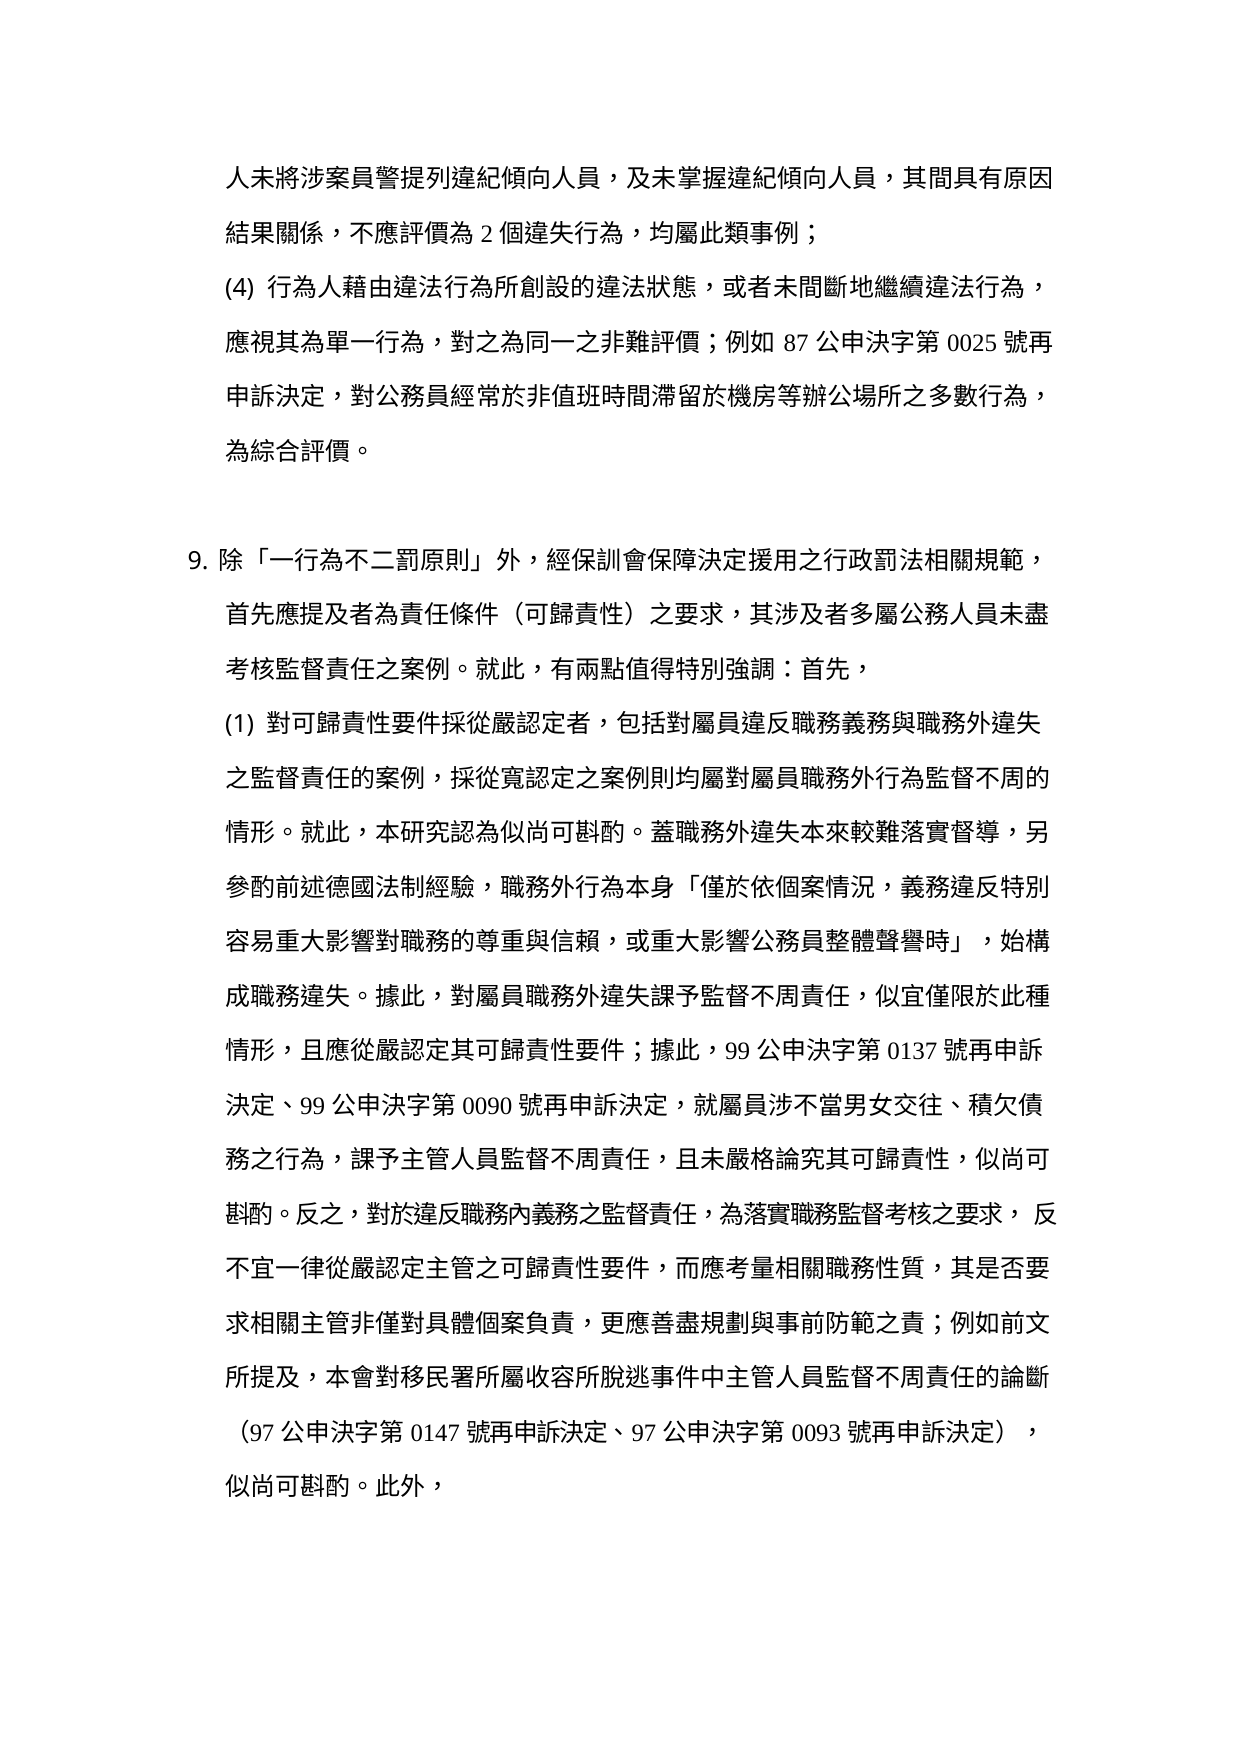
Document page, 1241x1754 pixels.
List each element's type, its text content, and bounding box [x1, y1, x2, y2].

list 行為人藉由違法行為所創設的違法狀態，或者未間斷地繼續違法行為， 應視其為單一行為，對之為同一之非難評價；例如 87 公申決字第 0025 號再申訴決定，對公務員經常於非值班時間滯留於機房等辦公場所之多數行為， 為綜合評價。 [225, 270, 1054, 467]
list 對可歸責性要件採從嚴認定者，包括對屬員違反職務義務與職務外違失之監督責任的案例，採從寬認定之案例則均屬對屬員職務外行為監督不周的情形。就此，本研究認為似尚可斟酌。蓋職務外違失本來較難落實督導，另參酌前述德國法制經驗，職務外行為本身「僅於依個案情況，義務違反特別容易重大影響對職務的尊重與信賴，或重大影響公務員整體聲譽時」，始構成職務違失。據此，對屬員職務外違失課予監督不周責任，似宜僅限於此種情形，且應從嚴認定其可歸責性要件；據此，99 公申決字第 0137 號再申訴決定、99 公申決字第 0090 號再申訴決定，就屬員涉不當男女交往、積欠債務之行為，課予主管人員監督不周責任，且未嚴格論究其可歸責性，似尚可斟酌。反之，對於違反職務內義務之監督責任，為落實職務監督考核之要求， 反不宜一律從嚴認定主管之可歸責性要件，而應考量相關職務性質，其是否要求相關主管非僅對具體個案負責，更應善盡規劃與事前防範之責；例如前文所提及，本會對移民署所屬收容所脫逃事件中主管人員監督不周責任的論斷（97 公申決字第 0147 號再申訴決定、97 公申決字第 0093 號再申訴決定），似尚可斟酌。此外， [225, 706, 1059, 1503]
text 人未將涉案員警提列違紀傾向人員，及未掌握違紀傾向人員，其間具有原因結果關係，不應評價為 2 個違失行為，均屬此類事例； [225, 161, 1053, 249]
list 除「一行為不二罰原則」外，經保訓會保障決定援用之行政罰法相關規範， 首先應提及者為責任條件（可歸責性）之要求，其涉及者多屬公務人員未盡考核監督責任之案例。就此，有兩點值得特別強調：首先， [187, 543, 1051, 686]
